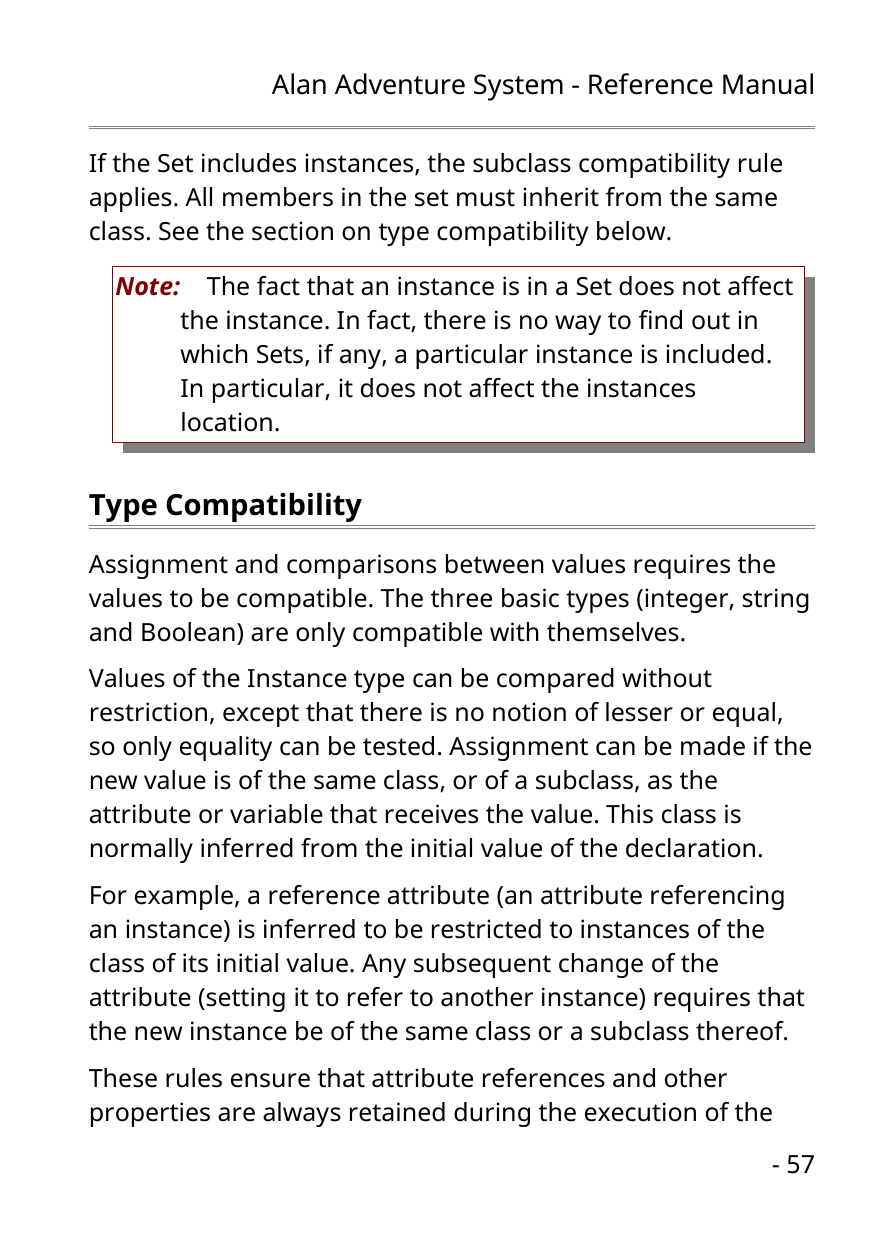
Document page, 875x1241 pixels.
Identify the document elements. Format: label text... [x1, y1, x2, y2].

subtitle Type Compatibility [88, 484, 815, 528]
text For example, a reference attribute (an attribute referencing an instance) is inferred to be restricted to instances of the class of its initial value. Any subsequent change of the attribute (setting it to refer to another instance) requires that the new instance be of the same class or a subclass thereof. [88, 878, 815, 1048]
list The fact that an instance is in a Set does not affect the instance. In fact, there is no way to find out in which Sets, if any, a particular instance is included. In particular, it does not affect the instances location. [113, 267, 804, 442]
text Assignment and comparisons between values requires the values to be compatible. The three basic types (integer, string and Boolean) are only compatible with themselves. [88, 547, 815, 648]
text These rules ensure that attribute references and other properties are always retained during the execution of the [88, 1061, 815, 1129]
text If the Set includes instances, the subclass compatibility rule applies. All members in the set must inherit from the same class. See the section on type compatibility below. [88, 146, 815, 247]
text Values of the Instance type can be compared without restriction, except that there is no notion of lesser or equal, so only equality can be tested. Assignment can be made if the new value is of the same class, or of a subclass, as the attribute or variable that receives the value. This class is normally inferred from the initial value of the declaration. [88, 661, 815, 865]
